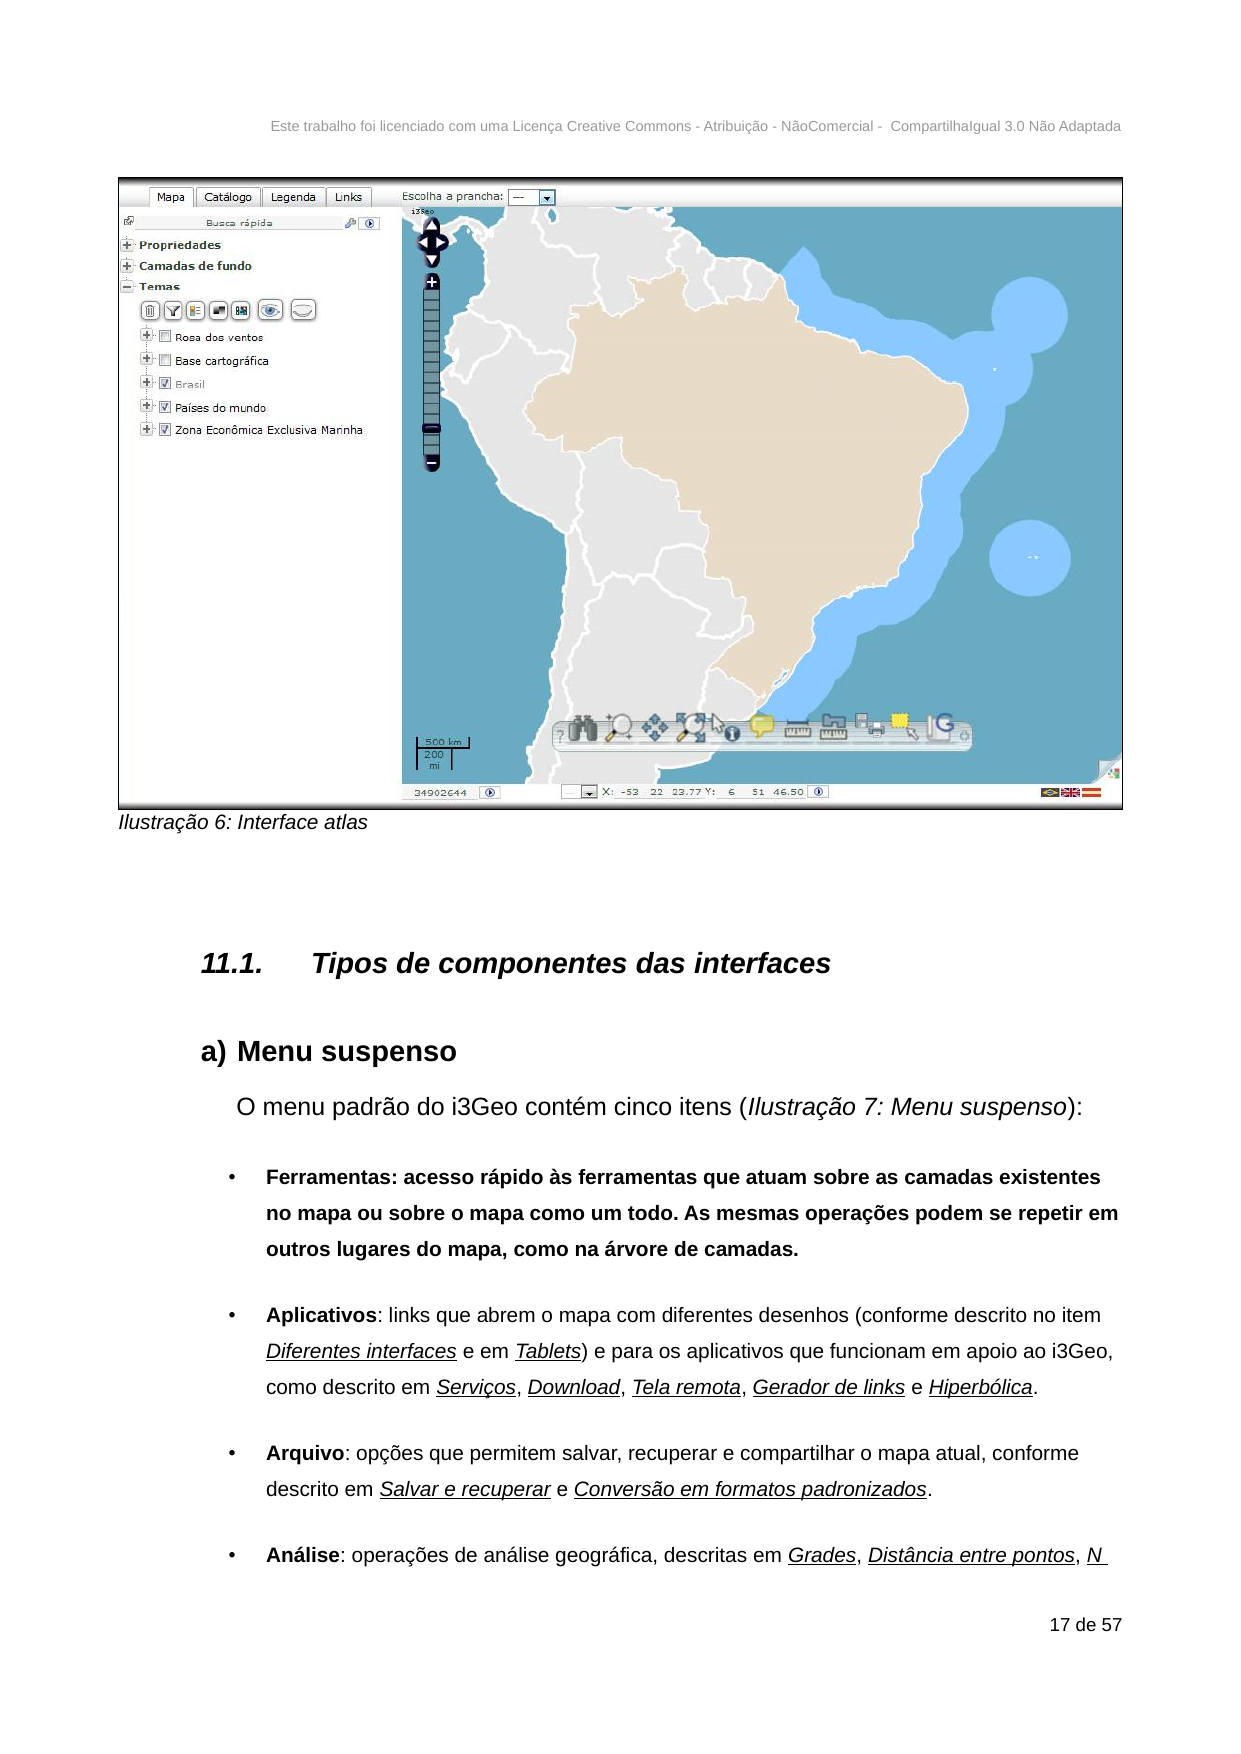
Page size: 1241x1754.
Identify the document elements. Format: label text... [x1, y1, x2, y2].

subtitle Tipos de componentes das interfaces [163, 946, 1077, 979]
list Ferramentas: acesso rápido às ferramentas que atuam sobre as camadas existentes no mapa ou sobre o mapa como um todo. As mesmas operações podem se repetir em outros lugares do mapa, como na árvore de camadas. [228, 1165, 1122, 1261]
picture [119, 178, 1122, 809]
list Arquivo: opções que permitem salvar, recuperar e compartilhar o mapa atual, conforme descrito em Salvar e recuperar e Conversão em formatos padronizados. [228, 1441, 1122, 1501]
subtitle Menu suspenso [163, 1034, 1122, 1067]
text O menu padrão do i3Geo contém cinco itens (Ilustração 7: Menu suspenso): [118, 1092, 1122, 1121]
list Aplicativos: links que abrem o mapa com diferentes desenhos (conforme descrito no item Diferentes interfaces e em Tablets) e para os aplicativos que funcionam em apoio ao i3Geo, como descrito em Serviços, Download, Tela remota, Gerador de links e Hiperbólica. [228, 1303, 1122, 1399]
text Ilustração 6: Interface atlas [118, 810, 1122, 833]
list Análise: operações de análise geográfica, descritas em Grades, Distância entre pontos, N [228, 1543, 1122, 1567]
